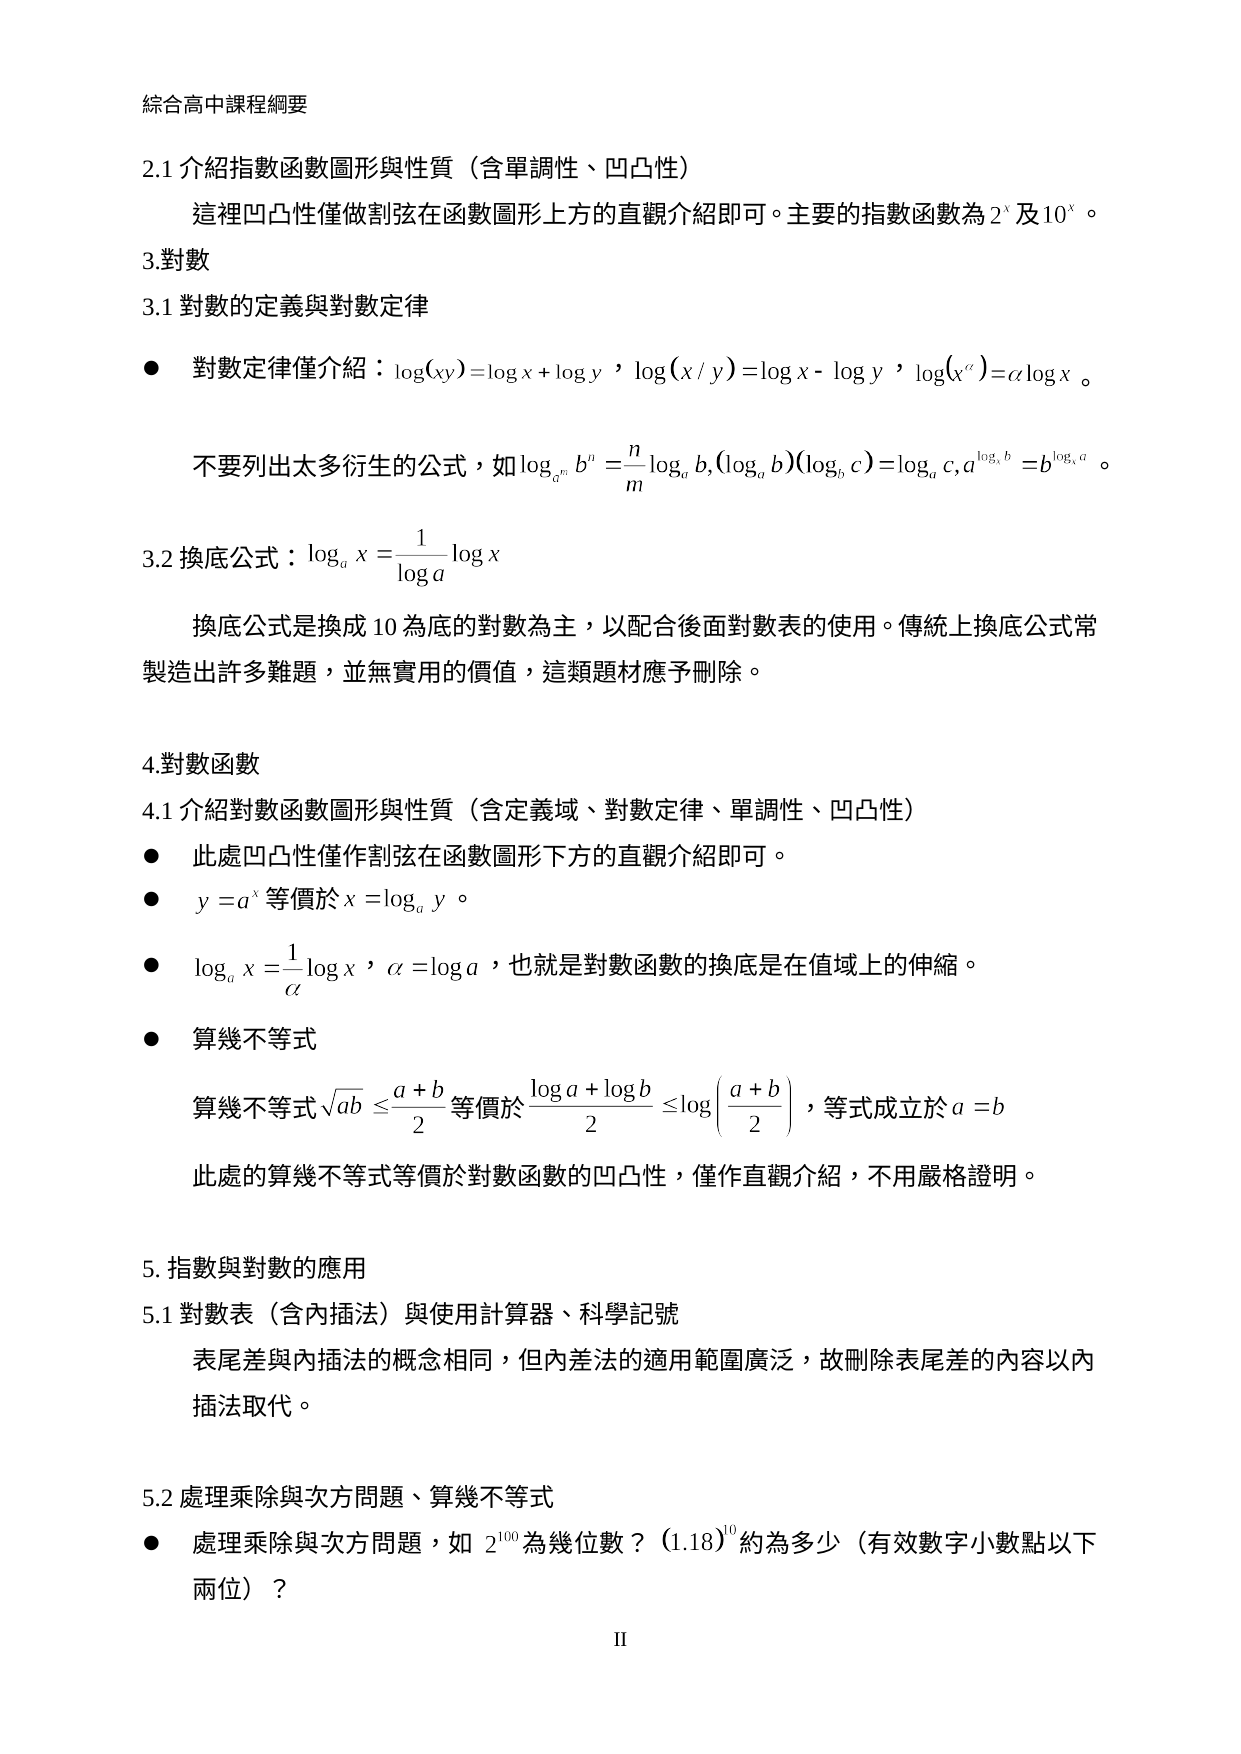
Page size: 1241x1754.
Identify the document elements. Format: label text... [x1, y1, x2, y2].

text 4.1 介紹對數函數圖形與性質（含定義域、對數定律、單調性、凹凸性） [142, 785, 1098, 831]
text 3.1 對數的定義與對數定律 [142, 281, 1098, 327]
text 4.對數函數 [142, 739, 1098, 785]
text 2.1 介紹指數函數圖形與性質（含單調性、凹凸性） [142, 144, 1098, 189]
text 這裡凹凸性僅做割弦在函數圖形上方的直觀介紹即可。主要的指數函數為及。 [142, 189, 1098, 235]
text 3.對數 [142, 235, 1098, 281]
list 處理乘除與次方問題，如 為幾位數？ 約為多少（有效數字小數點以下兩位）？ [142, 1519, 1098, 1610]
text 5.2 處理乘除與次方問題、算幾不等式 [142, 1473, 1098, 1519]
list ，，也就是對數函數的換底是在值域上的伸縮。 [142, 923, 1098, 1014]
text 換底公式是換成10為底的對數為主，以配合後面對數表的使用。傳統上換底公式常製造出許多難題，並無實用的價值，這類題材應予刪除。 [142, 602, 1098, 694]
list 對數定律僅介紹：，，。不要列出太多衍生的公式，如。 [142, 327, 1098, 510]
list 此處凹凸性僅作割弦在函數圖形下方的直觀介紹即可。 [142, 831, 1098, 877]
list 算幾不等式 算幾不等式等價於，等式成立於 此處的算幾不等式等價於對數函數的凹凸性，僅作直觀介紹，不用嚴格證明。 [142, 1014, 1098, 1198]
text 表尾差與內插法的概念相同，但內差法的適用範圍廣泛，故刪除表尾差的內容以內插法取代。 [192, 1335, 1098, 1427]
text 3.2 換底公式： [142, 510, 1098, 602]
text 5. 指數與對數的應用 [142, 1244, 1098, 1289]
list 等價於。 [142, 877, 1098, 923]
text 5.1 對數表（含內插法）與使用計算器、科學記號 [142, 1289, 1098, 1335]
